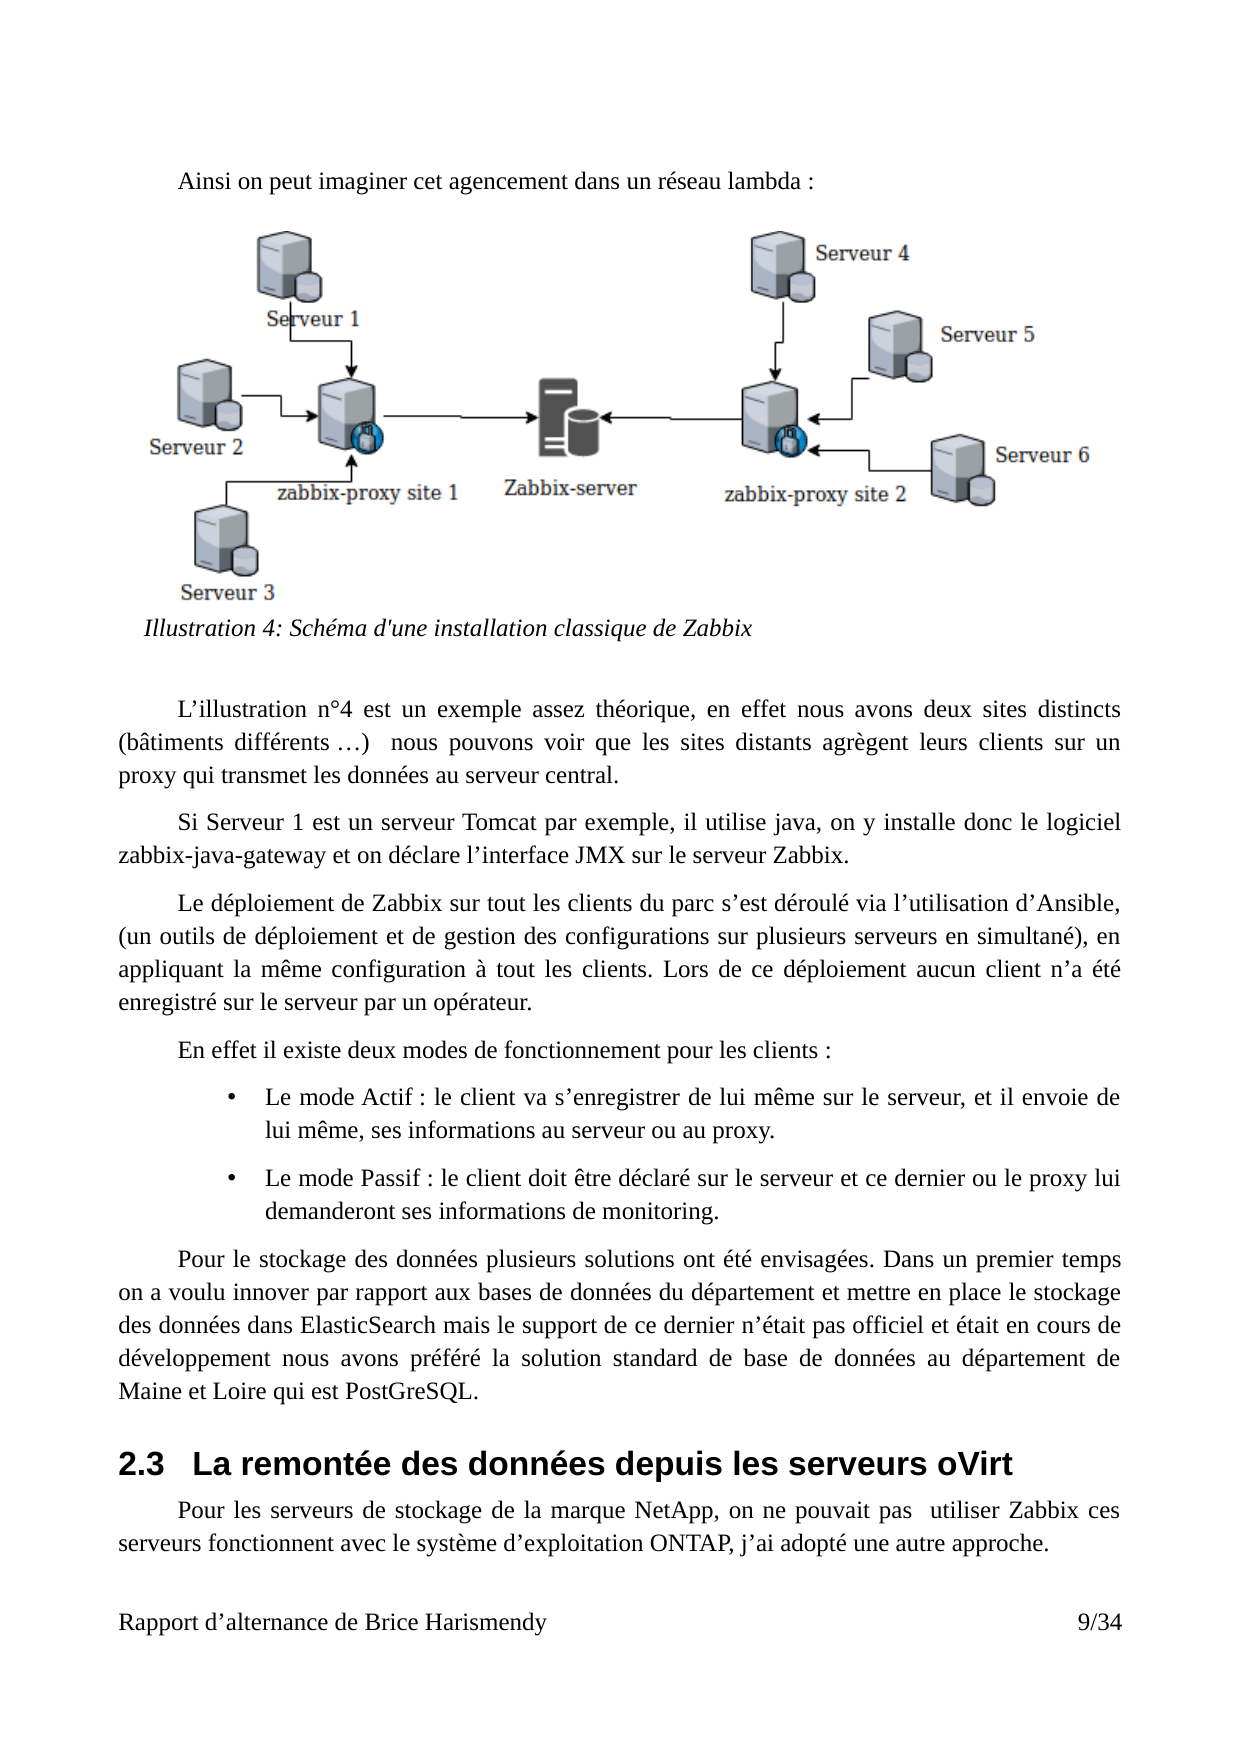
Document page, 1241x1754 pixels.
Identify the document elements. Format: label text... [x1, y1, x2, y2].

text Pour les serveurs de stockage de la marque NetApp, on ne pouvait pas utiliser Zabbix ces serveurs fonctionnent avec le système d’exploitation ONTAP, j’ai adopté une autre approche. [118, 1495, 1122, 1557]
text Le déploiement de Zabbix sur tout les clients du parc s’est déroulé via l’utilisation d’Ansible, (un outils de déploiement et de gestion des configurations sur plusieurs serveurs en simultané), en appliquant la même configuration à tout les clients. Lors de ce déploiement aucun client n’a été enregistré sur le serveur par un opérateur. [118, 888, 1122, 1016]
subtitle La remontée des données depuis les serveurs oVirt [118, 1444, 1122, 1483]
list Le mode Actif : le client va s’enregistrer de lui même sur le serveur, et il envoie de lui même, ses informations au serveur ou au proxy. [227, 1082, 1122, 1144]
text Illustration 4: Schéma d'une installation classique de Zabbix [143, 608, 1097, 642]
text Ainsi on peut imaginer cet agencement dans un réseau lambda : [118, 166, 1122, 194]
text En effet il existe deux modes de fonctionnement pour les clients : [118, 1035, 1122, 1063]
list Le mode Passif : le client doit être déclaré sur le serveur et ce dernier ou le proxy lui demanderont ses informations de monitoring. [227, 1163, 1122, 1225]
picture [143, 231, 1097, 608]
text L’illustration n°4 est un exemple assez théorique, en effet nous avons deux sites distincts (bâtiments différents …) nous pouvons voir que les sites distants agrègent leurs clients sur un proxy qui transmet les données au serveur central. [118, 694, 1122, 789]
text Si Serveur 1 est un serveur Tomcat par exemple, il utilise java, on y installe donc le logiciel zabbix-java-gateway et on déclare l’interface JMX sur le serveur Zabbix. [118, 807, 1122, 869]
text Pour le stockage des données plusieurs solutions ont été envisagées. Dans un premier temps on a voulu innover par rapport aux bases de données du département et mettre en place le stockage des données dans ElasticSearch mais le support de ce dernier n’était pas officiel et était en cours de développement nous avons préféré la solution standard de base de données au département de Maine et Loire qui est PostGreSQL. [118, 1244, 1122, 1404]
